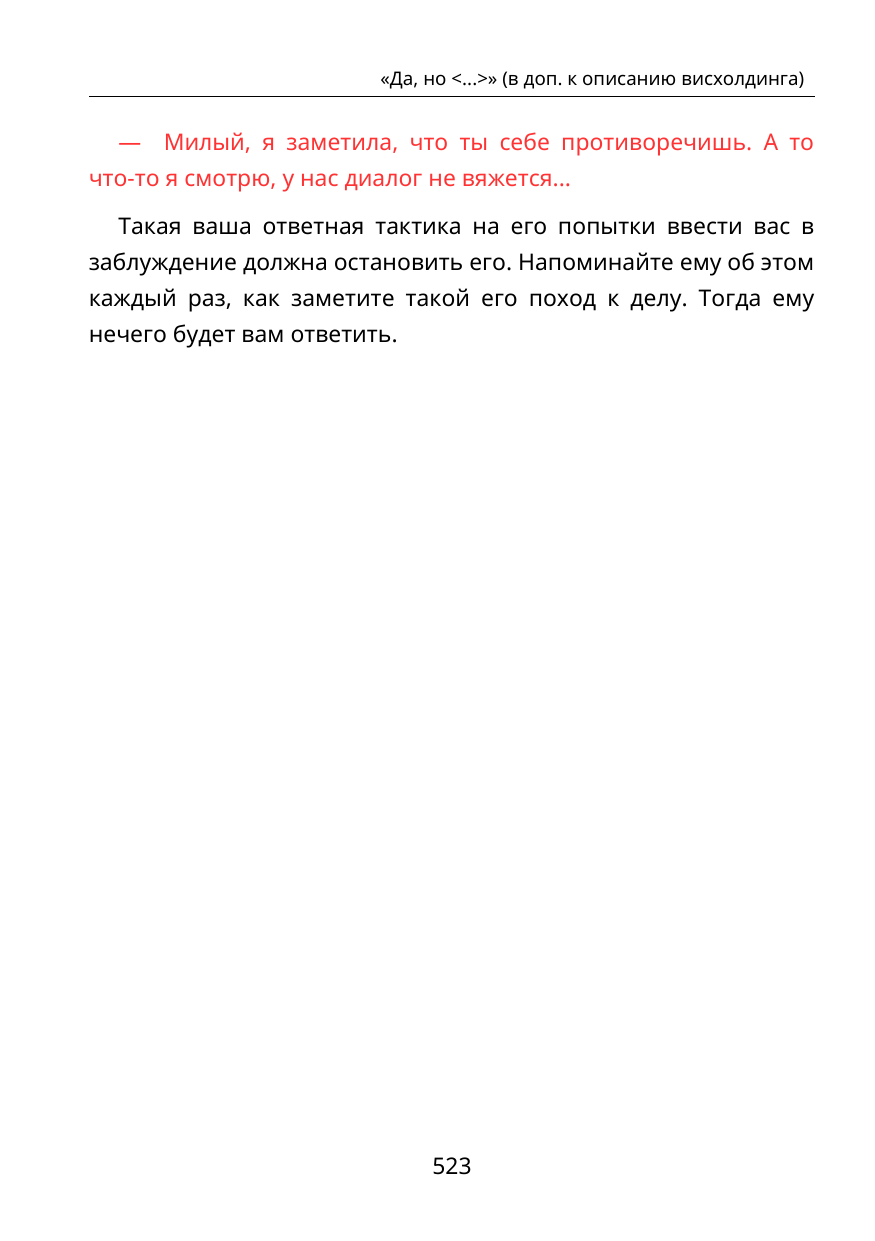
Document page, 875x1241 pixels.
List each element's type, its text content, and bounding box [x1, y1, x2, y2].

list Милый, я заметила, что ты себе противоречишь. А то что-то я смотрю, у нас диалог не вяжется... [88, 126, 815, 193]
text Такая ваша ответная тактика на его попытки ввести вас в заблуждение должна остановить его. Напоминайте ему об этом каждый раз, как заметите такой его поход к делу. Тогда ему нечего будет вам ответить. [88, 210, 815, 349]
